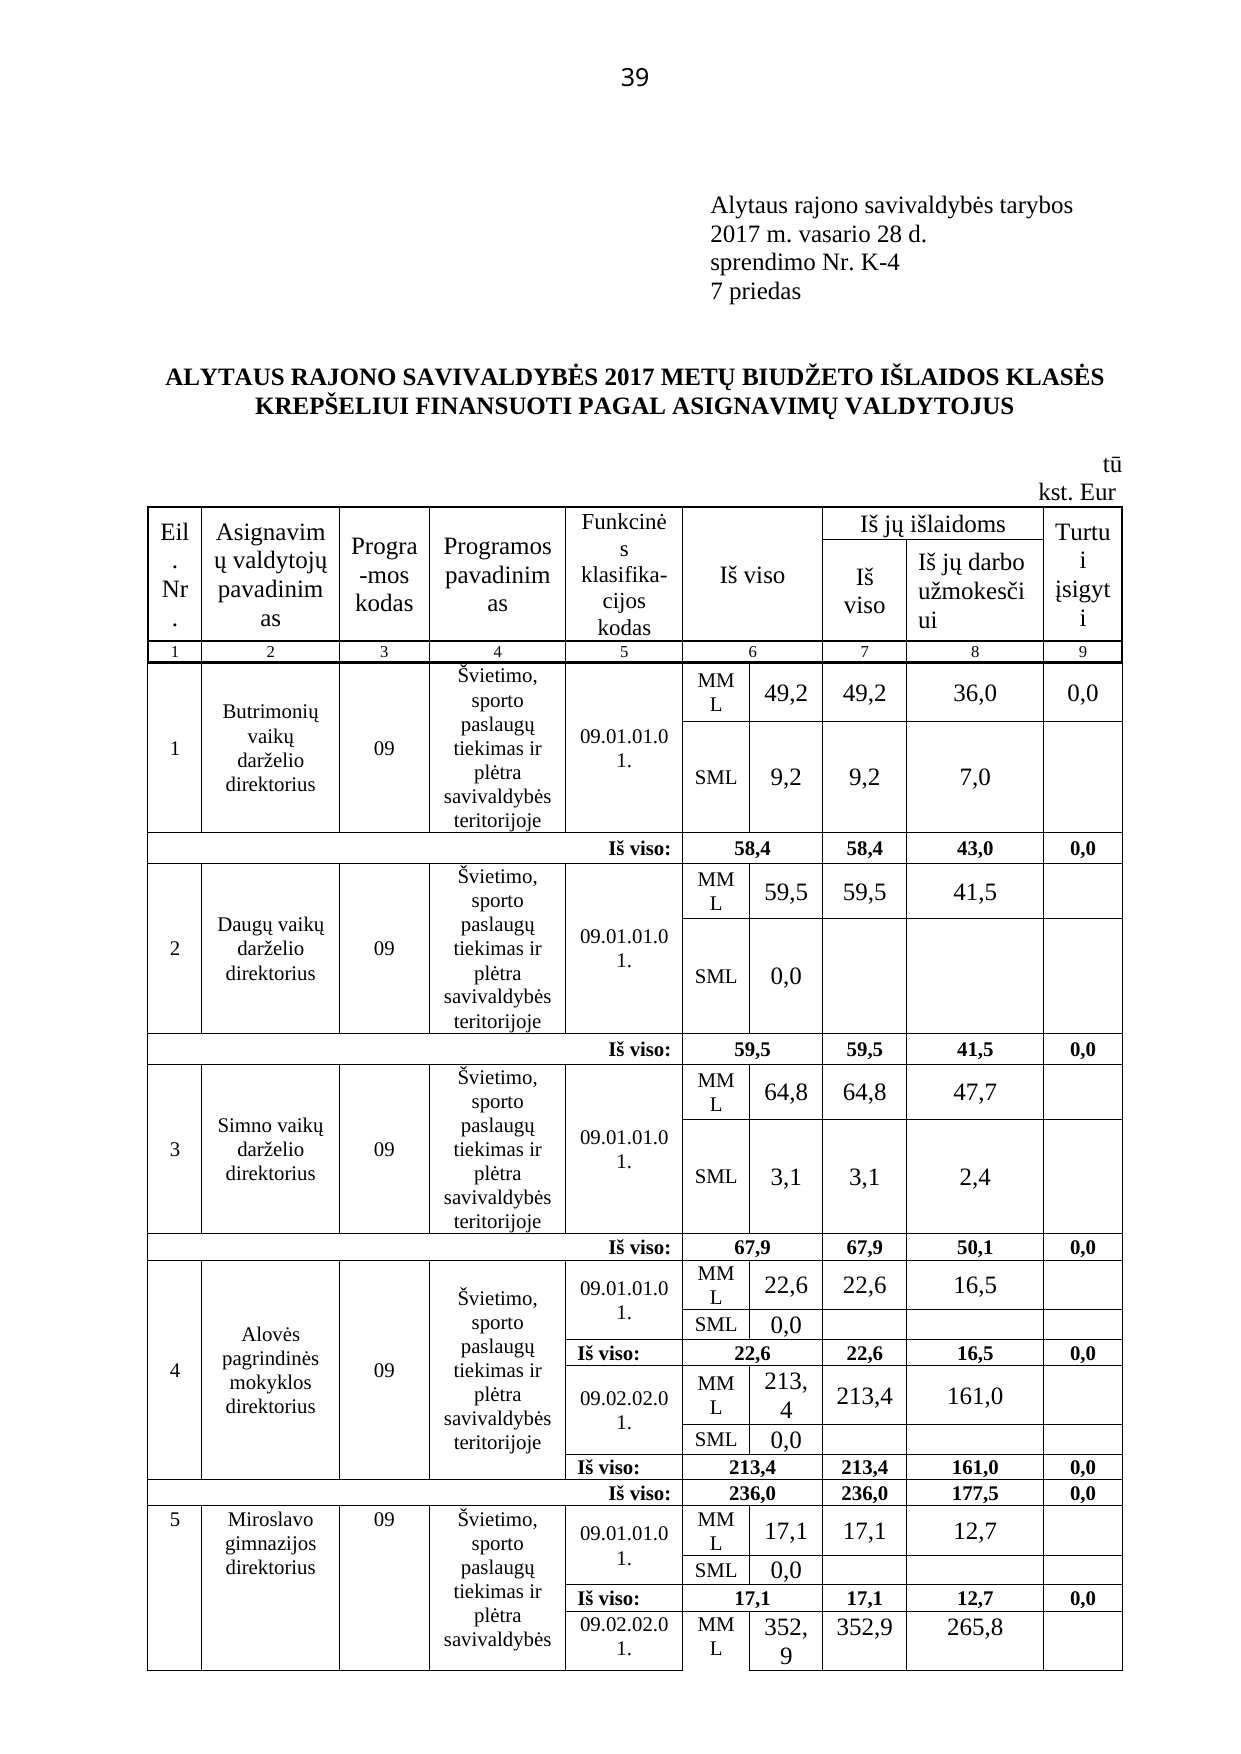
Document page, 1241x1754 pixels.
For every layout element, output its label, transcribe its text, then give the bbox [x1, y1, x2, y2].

table_cell 49,2 [750, 664, 822, 721]
table_cell MML [683, 864, 749, 918]
table_cell 4 [148, 1261, 201, 1479]
table_cell 161,0 [907, 1366, 1043, 1424]
table_cell 16,5 [907, 1340, 1043, 1365]
table_cell 4 [430, 642, 565, 661]
table_cell 59,5 [683, 1034, 822, 1064]
table_cell 0,0 [750, 1425, 822, 1454]
table_cell [1044, 864, 1122, 918]
table_cell 213,4 [823, 1366, 906, 1424]
table_cell 09.01.01.01. [566, 1065, 682, 1233]
table_cell Švietimo, sporto paslaugų tiekimas ir plėtra savivaldybės teritorijoje [430, 664, 565, 832]
table_cell 1 [148, 664, 201, 832]
table_cell 1 [149, 642, 201, 661]
table_cell SML [683, 1120, 749, 1233]
table_cell MML [683, 664, 749, 721]
table_cell 12,7 [907, 1506, 1043, 1554]
table_cell 58,4 [823, 833, 906, 863]
table_cell 2,4 [907, 1120, 1043, 1233]
table_cell 59,5 [823, 1034, 906, 1064]
table_cell Iš viso: [148, 1234, 682, 1260]
text ALYTAUS RAJONO SAVIVALDYBĖS 2017 METŲ BIUDŽETO IŠLAIDOS KLASĖS KREPŠELIUI FINANSUOTI PAGAL ASIGNAVIMŲ VALDYTOJUS [148, 362, 1122, 420]
table_cell [1044, 1506, 1122, 1554]
text sprendimo Nr. K-4 [148, 247, 1122, 276]
table_cell Iš viso [823, 540, 906, 640]
table_cell Iš viso: [148, 1034, 682, 1064]
table_cell [823, 1425, 906, 1454]
table_cell [1044, 1556, 1122, 1584]
table_cell 3 [340, 642, 429, 661]
table_header Programos pavadinimas [430, 508, 565, 640]
table_cell 67,9 [683, 1234, 822, 1260]
table_cell 09.01.01.01. [566, 664, 682, 832]
table_cell 236,0 [683, 1480, 822, 1505]
table_cell Iš viso: [566, 1340, 682, 1365]
table_cell 0,0 [1044, 1455, 1122, 1479]
text tūkst. Eur [148, 449, 1122, 506]
table_cell [1044, 1120, 1122, 1233]
table_cell 49,2 [823, 664, 906, 721]
table_cell 0,0 [1044, 833, 1122, 863]
table_cell 09.02.02.01. [566, 1612, 682, 1669]
table_cell 09 [340, 864, 429, 1033]
table_header Asignavimų valdytojų pavadinimas [202, 508, 339, 640]
text 2017 m. vasario 28 d. [148, 219, 1122, 247]
table_header Funkcinės klasifika-cijos kodas [566, 508, 682, 640]
table_cell 213,4 [823, 1455, 906, 1479]
table_cell 5 [148, 1506, 201, 1669]
table_cell 0,0 [750, 1556, 822, 1584]
table_header Eil. Nr. [149, 508, 201, 640]
table_cell 236,0 [823, 1480, 906, 1505]
table_cell [1044, 1065, 1122, 1118]
text 7 priedas [148, 276, 1122, 305]
table_cell 213,4 [750, 1366, 822, 1424]
table_cell 0,0 [1044, 1034, 1122, 1064]
table_cell 09 [340, 1506, 429, 1669]
table_cell [823, 919, 906, 1033]
table_cell 64,8 [750, 1065, 822, 1118]
table_cell 17,1 [683, 1585, 822, 1611]
table_cell [1044, 1612, 1122, 1669]
table_cell [907, 919, 1043, 1033]
table_cell 3,1 [750, 1120, 822, 1233]
table_cell 59,5 [750, 864, 822, 918]
table_cell 09.01.01.01. [566, 1506, 682, 1584]
table_cell MML [683, 1366, 749, 1424]
table_cell 17,1 [823, 1585, 906, 1611]
table_cell 17,1 [823, 1506, 906, 1554]
table_cell SML [683, 722, 749, 832]
table_cell 177,5 [907, 1480, 1043, 1505]
table_cell 09 [340, 664, 429, 832]
table_cell MML [683, 1065, 749, 1118]
table_cell Švietimo, sporto paslaugų tiekimas ir plėtra savivaldybės [430, 1506, 565, 1669]
table_cell Daugų vaikų darželio direktorius [202, 864, 339, 1033]
table_cell [1044, 1425, 1122, 1454]
table_cell 58,4 [683, 833, 822, 863]
table_cell 50,1 [907, 1234, 1043, 1260]
table_cell 0,0 [1044, 1340, 1122, 1365]
table_cell [907, 1556, 1043, 1584]
table_cell [1044, 1366, 1122, 1424]
table_cell Butrimonių vaikų darželio direktorius [202, 664, 339, 832]
table_cell 0,0 [1044, 1234, 1122, 1260]
table_cell 43,0 [907, 833, 1043, 863]
table_cell Simno vaikų darželio direktorius [202, 1065, 339, 1233]
table_cell 64,8 [823, 1065, 906, 1118]
table_header Iš jų išlaidoms [823, 508, 1043, 539]
table_cell 3 [148, 1065, 201, 1233]
table_cell 22,6 [750, 1261, 822, 1309]
table_cell 09.01.01.01. [566, 864, 682, 1033]
table_header Iš viso [683, 508, 822, 640]
table_cell SML [683, 919, 749, 1033]
table_cell MML [683, 1612, 749, 1669]
table_cell 0,0 [1044, 664, 1122, 721]
table_cell 213,4 [683, 1455, 822, 1479]
table_cell 161,0 [907, 1455, 1043, 1479]
table_cell [1044, 919, 1122, 1033]
table_cell Iš viso: [148, 833, 682, 863]
table_cell [1044, 1310, 1122, 1339]
table_cell Iš viso: [566, 1455, 682, 1479]
table_cell 12,7 [907, 1585, 1043, 1611]
table_cell Iš viso: [148, 1480, 682, 1505]
table_cell 67,9 [823, 1234, 906, 1260]
table_cell Švietimo, sporto paslaugų tiekimas ir plėtra savivaldybės teritorijoje [430, 1065, 565, 1233]
table_cell 47,7 [907, 1065, 1043, 1118]
table_cell Švietimo, sporto paslaugų tiekimas ir plėtra savivaldybės teritorijoje [430, 1261, 565, 1479]
table_cell Iš viso: [566, 1585, 682, 1611]
table_cell Iš jų darbo užmokesčiui [907, 540, 1043, 640]
table_cell 352,9 [750, 1612, 822, 1669]
table_cell 8 [907, 642, 1043, 661]
table_cell 59,5 [823, 864, 906, 918]
table_header Progra-mos kodas [340, 508, 429, 640]
table_cell SML [683, 1310, 749, 1339]
table_cell 9,2 [823, 722, 906, 832]
table_cell 9 [1044, 642, 1121, 661]
table_cell 6 [683, 642, 822, 661]
table_cell 41,5 [907, 864, 1043, 918]
table_cell 9,2 [750, 722, 822, 832]
table_cell 22,6 [683, 1340, 822, 1365]
table_cell [823, 1310, 906, 1339]
table_cell 265,8 [907, 1612, 1043, 1669]
table_cell SML [683, 1556, 749, 1584]
table_cell 0,0 [1044, 1480, 1122, 1505]
table_cell 09 [340, 1065, 429, 1233]
table_cell 16,5 [907, 1261, 1043, 1309]
table_cell 7,0 [907, 722, 1043, 832]
table_cell [1044, 722, 1122, 832]
table_cell 0,0 [750, 919, 822, 1033]
table_cell 0,0 [1044, 1585, 1122, 1611]
table_cell 2 [202, 642, 339, 661]
table_cell 17,1 [750, 1506, 822, 1554]
table_cell 22,6 [823, 1261, 906, 1309]
table_cell [907, 1425, 1043, 1454]
table_cell MML [683, 1506, 749, 1554]
text Alytaus rajono savivaldybės tarybos [148, 190, 1122, 219]
table_header Turtui įsigyti [1044, 508, 1121, 640]
table_cell 7 [823, 642, 906, 661]
table_cell [823, 1556, 906, 1584]
table_cell Miroslavo gimnazijos direktorius [202, 1506, 339, 1669]
table_cell [907, 1310, 1043, 1339]
table_cell Švietimo, sporto paslaugų tiekimas ir plėtra savivaldybės teritorijoje [430, 864, 565, 1033]
table_cell 09.02.02.01. [566, 1366, 682, 1454]
table_cell 36,0 [907, 664, 1043, 721]
table_cell [1044, 1261, 1122, 1309]
table_cell 0,0 [750, 1310, 822, 1339]
table_cell 3,1 [823, 1120, 906, 1233]
table_cell 09.01.01.01. [566, 1261, 682, 1339]
table_cell 2 [148, 864, 201, 1033]
table_cell 352,9 [823, 1612, 906, 1669]
table_cell MML [683, 1261, 749, 1309]
table_cell SML [683, 1425, 749, 1454]
table_cell 5 [566, 642, 682, 661]
table_cell Alovės pagrindinės mokyklos direktorius [202, 1261, 339, 1479]
table_cell 22,6 [823, 1340, 906, 1365]
table_cell 41,5 [907, 1034, 1043, 1064]
table_cell 09 [340, 1261, 429, 1479]
